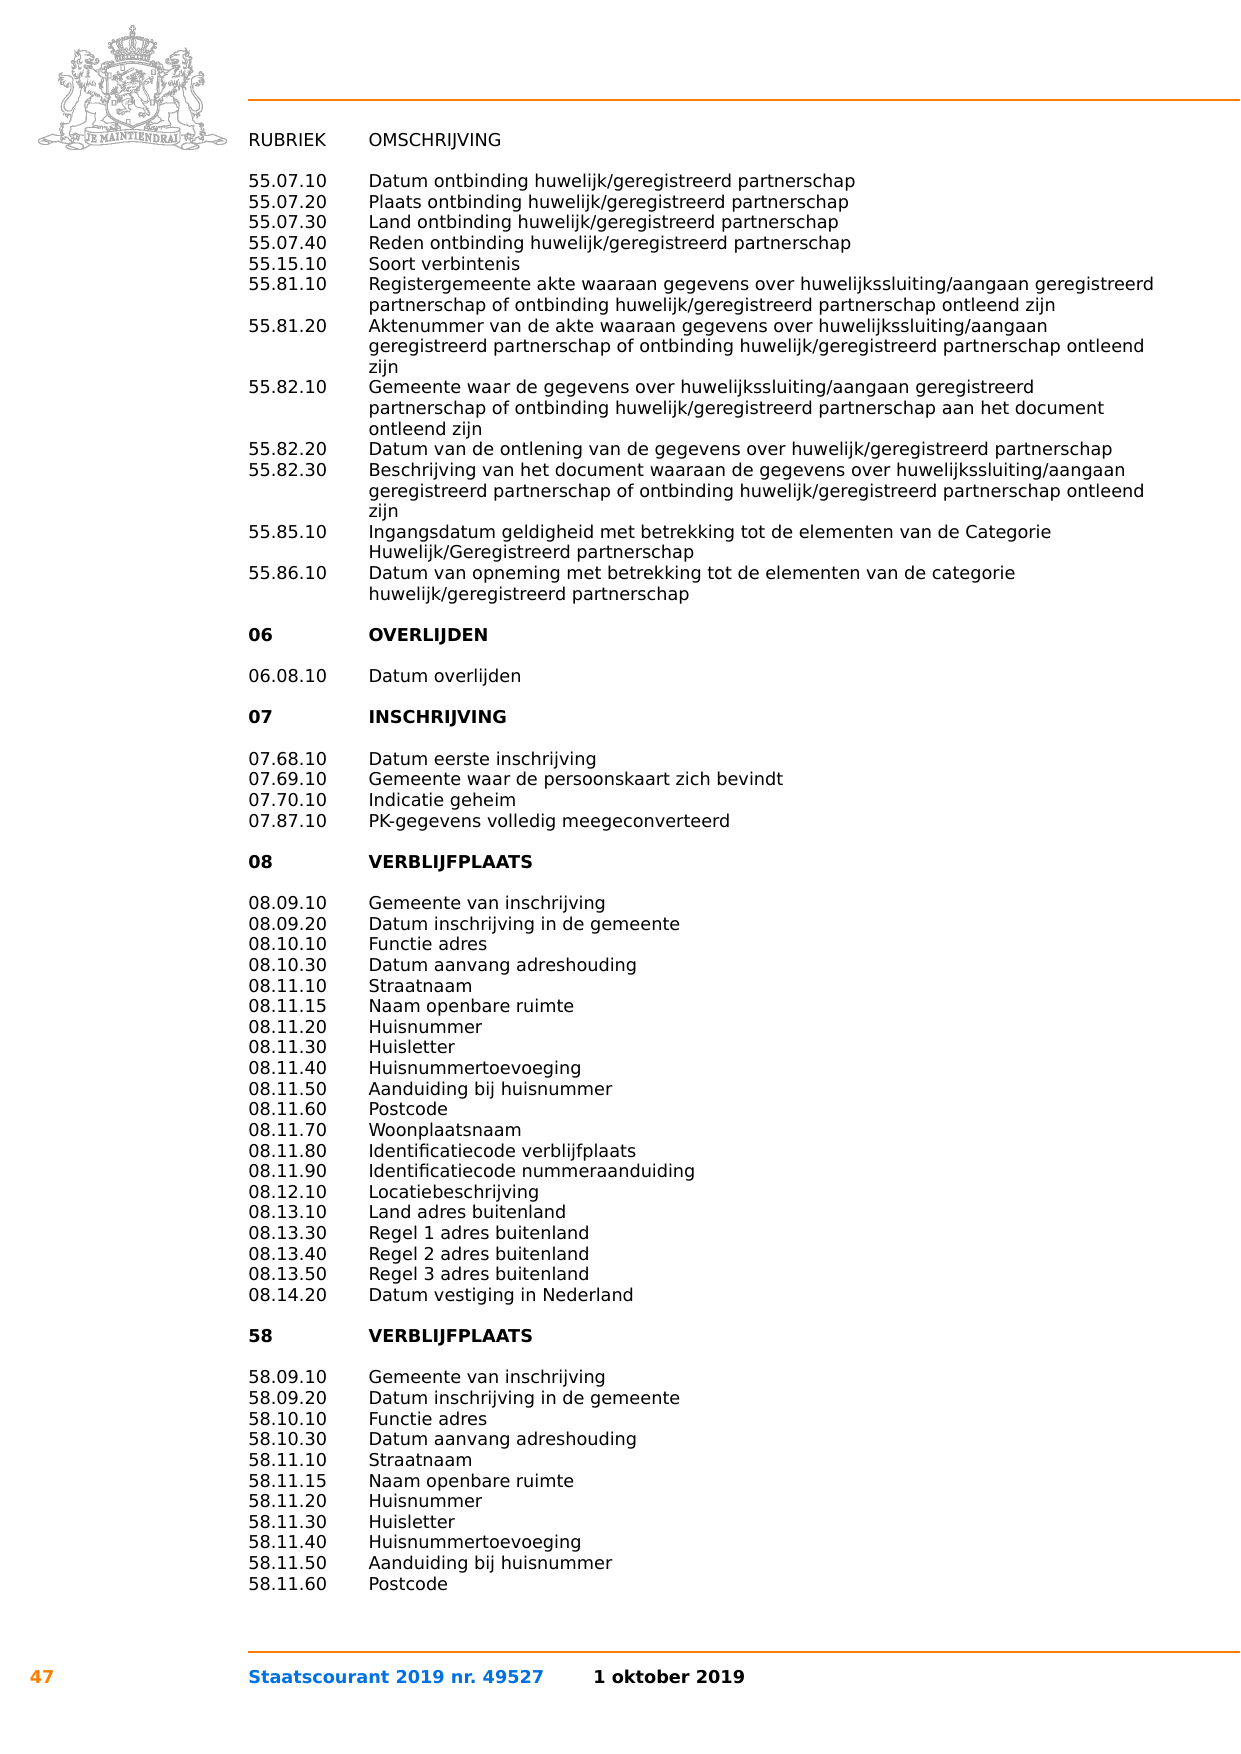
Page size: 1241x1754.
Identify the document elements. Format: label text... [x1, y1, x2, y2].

table_cell Land ontbinding huwelijk/geregistreerd partnerschap [363, 213, 1163, 233]
table_cell [363, 1306, 1163, 1326]
table_cell 08.11.30 [248, 1038, 362, 1058]
table_cell PK-gegevens volledig meegeconverteerd [363, 811, 1163, 831]
table_cell VERBLIJFPLAATS [363, 1326, 1163, 1347]
table_cell 08.11.15 [248, 996, 362, 1017]
table_cell [363, 728, 1163, 749]
table_cell Aanduiding bij huisnummer [363, 1553, 1163, 1574]
table_cell Huisnummer [363, 1017, 1163, 1037]
table_cell [363, 1347, 1163, 1367]
table_cell 58.11.60 [248, 1574, 362, 1594]
table_cell Datum van de ontlening van de gegevens over huwelijk/geregistreerd partnerschap [363, 439, 1163, 460]
table_cell 08.09.20 [248, 914, 362, 934]
table_cell 58.10.10 [248, 1409, 362, 1429]
table_cell Huisnummer [363, 1491, 1163, 1512]
table_cell [248, 831, 362, 852]
table_cell Naam openbare ruimte [363, 996, 1163, 1017]
table_cell [363, 873, 1163, 893]
table_cell Straatnaam [363, 976, 1163, 996]
table_cell Datum aanvang adreshouding [363, 955, 1163, 976]
table_cell Naam openbare ruimte [363, 1471, 1163, 1491]
table_cell [363, 646, 1163, 666]
table_cell 58.09.10 [248, 1368, 362, 1388]
table_cell 55.81.20 [248, 316, 362, 377]
table_cell 55.07.20 [248, 192, 362, 212]
table_cell 08.11.20 [248, 1017, 362, 1037]
table_cell 08.11.70 [248, 1120, 362, 1141]
table_cell [248, 687, 362, 707]
table_cell Gemeente waar de gegevens over huwelijkssluiting/aangaan geregistreerd partnerschap of ontbinding huwelijk/geregistreerd partnerschap aan het document ontleend zijn [363, 378, 1163, 439]
table_cell 08.13.50 [248, 1264, 362, 1285]
picture [38, 25, 227, 150]
table_cell Plaats ontbinding huwelijk/geregistreerd partnerschap [363, 192, 1163, 212]
table_cell 58.11.50 [248, 1553, 362, 1574]
table_cell 08.13.30 [248, 1223, 362, 1244]
table_cell Regel 3 adres buitenland [363, 1264, 1163, 1285]
table_cell Gemeente waar de persoonskaart zich bevindt [363, 769, 1163, 790]
table_cell [248, 646, 362, 666]
table_cell 08.13.40 [248, 1244, 362, 1264]
table_cell 08.11.40 [248, 1058, 362, 1079]
table_cell [248, 1306, 362, 1326]
table_cell Indicatie geheim [363, 790, 1163, 811]
table_cell 55.07.30 [248, 213, 362, 233]
table_cell Functie adres [363, 1409, 1163, 1429]
table_cell 07 [248, 708, 362, 728]
table_cell 08 [248, 852, 362, 872]
table_cell Gemeente van inschrijving [363, 893, 1163, 914]
table_cell Identificatiecode verblijfplaats [363, 1141, 1163, 1161]
table_cell 55.86.10 [248, 563, 362, 604]
table_cell [248, 873, 362, 893]
table_cell 58.11.15 [248, 1471, 362, 1491]
table_cell 55.85.10 [248, 522, 362, 563]
table_cell Postcode [363, 1099, 1163, 1120]
table_cell Datum aanvang adreshouding [363, 1429, 1163, 1450]
table_cell OVERLIJDEN [363, 625, 1163, 646]
table_cell Datum eerste inschrijving [363, 749, 1163, 769]
table_cell 08.10.10 [248, 934, 362, 955]
table_cell Functie adres [363, 934, 1163, 955]
table_cell 55.07.10 [248, 171, 362, 192]
table_cell Datum van opneming met betrekking tot de elementen van de categorie huwelijk/geregistreerd partnerschap [363, 563, 1163, 604]
table_cell 08.09.10 [248, 893, 362, 914]
table_cell 08.11.80 [248, 1141, 362, 1161]
table_header OMSCHRIJVING [363, 130, 1163, 151]
table_cell [363, 604, 1163, 625]
table_cell 58 [248, 1326, 362, 1347]
table_cell Registergemeente akte waaraan gegevens over huwelijkssluiting/aangaan geregistreerd partnerschap of ontbinding huwelijk/geregistreerd partnerschap ontleend zijn [363, 274, 1163, 316]
table_cell Huisletter [363, 1038, 1163, 1058]
table_cell 58.11.30 [248, 1512, 362, 1532]
table_cell 55.15.10 [248, 254, 362, 274]
table_cell Gemeente van inschrijving [363, 1368, 1163, 1388]
table_cell [363, 687, 1163, 707]
table_cell Datum inschrijving in de gemeente [363, 1388, 1163, 1409]
table_cell 55.82.30 [248, 460, 362, 522]
table_cell 08.11.10 [248, 976, 362, 996]
table_cell INSCHRIJVING [363, 708, 1163, 728]
table_cell Huisnummertoevoeging [363, 1533, 1163, 1553]
table_cell 58.11.20 [248, 1491, 362, 1512]
table_cell 07.87.10 [248, 811, 362, 831]
table_cell Locatiebeschrijving [363, 1182, 1163, 1202]
table_cell 58.11.10 [248, 1450, 362, 1471]
table_cell Datum vestiging in Nederland [363, 1285, 1163, 1306]
table_cell Regel 1 adres buitenland [363, 1223, 1163, 1244]
table_cell 08.11.50 [248, 1079, 362, 1099]
table_cell 58.09.20 [248, 1388, 362, 1409]
table_cell 08.14.20 [248, 1285, 362, 1306]
table_cell [363, 831, 1163, 852]
table_cell 55.82.20 [248, 439, 362, 460]
table_cell Identificatiecode nummeraanduiding [363, 1161, 1163, 1182]
table_cell 08.12.10 [248, 1182, 362, 1202]
table_cell [363, 151, 1163, 171]
table_cell 55.82.10 [248, 378, 362, 439]
table_cell Ingangsdatum geldigheid met betrekking tot de elementen van de Categorie Huwelijk/Geregistreerd partnerschap [363, 522, 1163, 563]
table_cell Beschrijving van het document waaraan de gegevens over huwelijkssluiting/aangaan geregistreerd partnerschap of ontbinding huwelijk/geregistreerd partnerschap ontleend zijn [363, 460, 1163, 522]
table_cell Aktenummer van de akte waaraan gegevens over huwelijkssluiting/aangaan geregistreerd partnerschap of ontbinding huwelijk/geregistreerd partnerschap ontleend zijn [363, 316, 1163, 377]
table_cell 08.13.10 [248, 1203, 362, 1223]
table_cell [248, 728, 362, 749]
table_cell [248, 604, 362, 625]
table_cell Regel 2 adres buitenland [363, 1244, 1163, 1264]
table_cell 07.69.10 [248, 769, 362, 790]
table_cell Aanduiding bij huisnummer [363, 1079, 1163, 1099]
table_cell Postcode [363, 1574, 1163, 1594]
table_cell 08.11.90 [248, 1161, 362, 1182]
table_cell 06 [248, 625, 362, 646]
table_cell [248, 1347, 362, 1367]
table_cell 08.10.30 [248, 955, 362, 976]
table_cell Datum overlijden [363, 666, 1163, 687]
table_cell Datum ontbinding huwelijk/geregistreerd partnerschap [363, 171, 1163, 192]
table_cell Reden ontbinding huwelijk/geregistreerd partnerschap [363, 233, 1163, 254]
table_cell 58.10.30 [248, 1429, 362, 1450]
table_cell Woonplaatsnaam [363, 1120, 1163, 1141]
table_cell Land adres buitenland [363, 1203, 1163, 1223]
table_cell 07.70.10 [248, 790, 362, 811]
table_cell Huisnummertoevoeging [363, 1058, 1163, 1079]
table_cell Soort verbintenis [363, 254, 1163, 274]
table_cell 08.11.60 [248, 1099, 362, 1120]
table_cell [248, 151, 362, 171]
table_cell Huisletter [363, 1512, 1163, 1532]
table_cell 58.11.40 [248, 1533, 362, 1553]
table_cell Datum inschrijving in de gemeente [363, 914, 1163, 934]
table_header RUBRIEK [248, 130, 362, 151]
table_cell 06.08.10 [248, 666, 362, 687]
table_cell 55.81.10 [248, 274, 362, 316]
table_cell Straatnaam [363, 1450, 1163, 1471]
table_cell 07.68.10 [248, 749, 362, 769]
table_cell 55.07.40 [248, 233, 362, 254]
table_cell VERBLIJFPLAATS [363, 852, 1163, 872]
